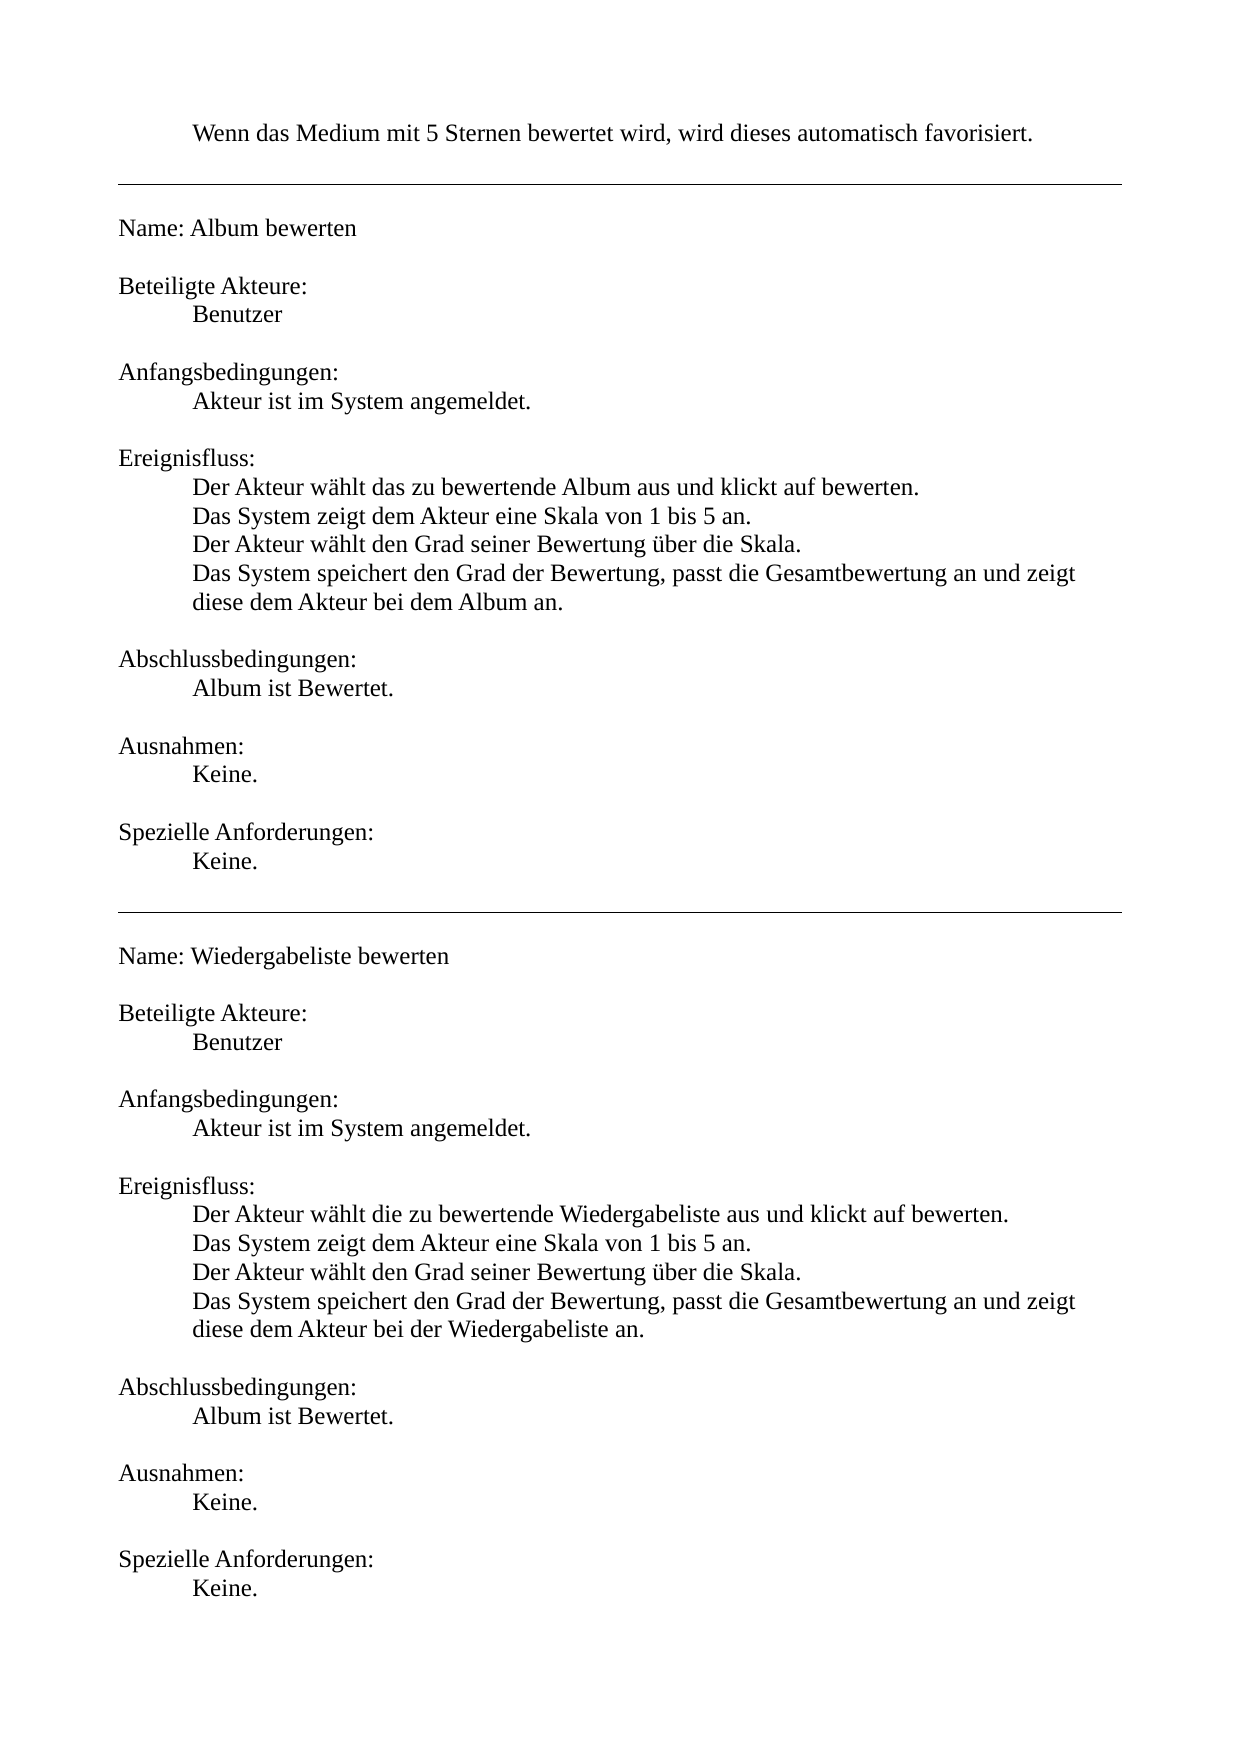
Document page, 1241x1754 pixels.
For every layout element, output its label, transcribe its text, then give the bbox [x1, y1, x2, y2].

text Beteiligte Akteure: [118, 998, 1122, 1027]
text Album ist Bewertet. [118, 673, 1122, 702]
text Der Akteur wählt das zu bewertende Album aus und klickt auf bewerten. [118, 472, 1122, 501]
text Ereignisfluss: [118, 1171, 1122, 1199]
text Das System zeigt dem Akteur eine Skala von 1 bis 5 an. [118, 1228, 1122, 1257]
text Anfangsbedingungen: [118, 357, 1122, 386]
text Beteiligte Akteure: [118, 271, 1122, 299]
text Der Akteur wählt den Grad seiner Bewertung über die Skala. [118, 1257, 1122, 1286]
text Das System speichert den Grad der Bewertung, passt die Gesamtbewertung an und zeigt diese dem Akteur bei der Wiedergabeliste an. [118, 1286, 1122, 1343]
text Das System zeigt dem Akteur eine Skala von 1 bis 5 an. [118, 501, 1122, 529]
text Spezielle Anforderungen: [118, 1544, 1122, 1573]
text Wenn das Medium mit 5 Sternen bewertet wird, wird dieses automatisch favorisiert. [118, 118, 1122, 147]
text Ereignisfluss: [118, 443, 1122, 472]
text Keine. [118, 1487, 1122, 1516]
text Abschlussbedingungen: [118, 1372, 1122, 1401]
text Akteur ist im System angemeldet. [118, 386, 1122, 414]
text Benutzer [118, 299, 1122, 328]
text Keine. [118, 1573, 1122, 1602]
text Akteur ist im System angemeldet. [118, 1113, 1122, 1142]
text Der Akteur wählt die zu bewertende Wiedergabeliste aus und klickt auf bewerten. [118, 1199, 1122, 1228]
text Ausnahmen: [118, 731, 1122, 759]
text Der Akteur wählt den Grad seiner Bewertung über die Skala. [118, 529, 1122, 558]
text Keine. [118, 846, 1122, 874]
text Ausnahmen: [118, 1458, 1122, 1487]
text Das System speichert den Grad der Bewertung, passt die Gesamtbewertung an und zeigt diese dem Akteur bei dem Album an. [118, 558, 1122, 616]
text Album ist Bewertet. [118, 1401, 1122, 1429]
text Name: Album bewerten [118, 213, 1122, 242]
text Spezielle Anforderungen: [118, 817, 1122, 846]
text Abschlussbedingungen: [118, 644, 1122, 673]
text Anfangsbedingungen: [118, 1084, 1122, 1113]
text Name: Wiedergabeliste bewerten [118, 941, 1122, 969]
text Keine. [118, 759, 1122, 788]
text Benutzer [118, 1027, 1122, 1056]
